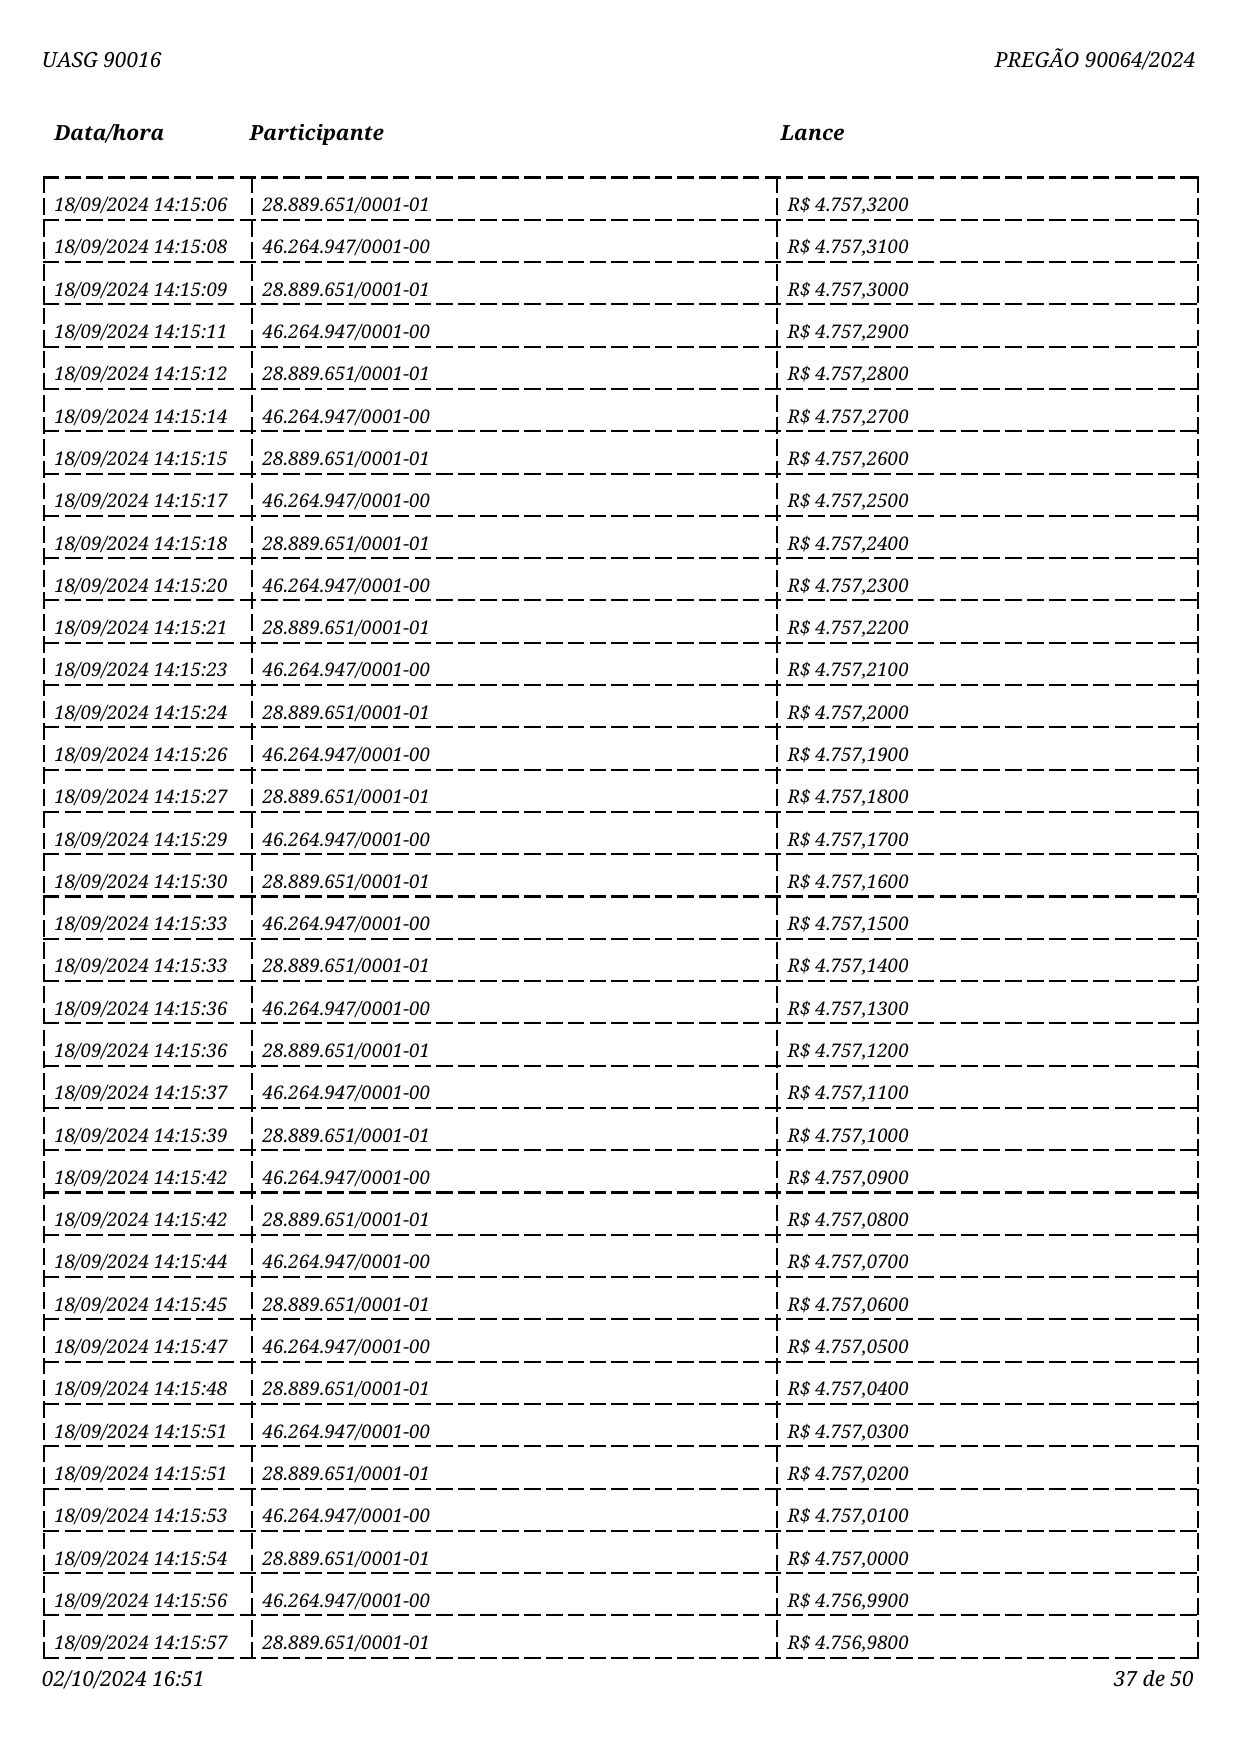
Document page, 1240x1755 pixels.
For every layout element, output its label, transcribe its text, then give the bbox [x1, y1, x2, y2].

table_cell R$ 4.757,0300 [777, 1403, 1198, 1445]
table_cell 46.264.947/0001-00 [252, 388, 777, 430]
table_cell 18/09/2024 14:15:26 [44, 726, 252, 768]
table_cell 18/09/2024 14:15:24 [44, 684, 252, 726]
table_cell R$ 4.757,1700 [777, 811, 1198, 853]
table_cell R$ 4.757,0900 [777, 1149, 1198, 1191]
table_cell 18/09/2024 14:15:14 [44, 388, 252, 430]
table_cell 46.264.947/0001-00 [252, 219, 777, 261]
table_cell R$ 4.757,0700 [777, 1234, 1198, 1276]
table_cell R$ 4.757,2800 [777, 346, 1198, 388]
table_cell 46.264.947/0001-00 [252, 1488, 777, 1530]
table_cell 18/09/2024 14:15:39 [44, 1107, 252, 1149]
table_cell R$ 4.757,3100 [777, 219, 1198, 261]
table_cell R$ 4.757,0200 [777, 1445, 1198, 1487]
table_cell 28.889.651/0001-01 [252, 1614, 777, 1657]
table_cell 46.264.947/0001-00 [252, 1318, 777, 1361]
table_cell 18/09/2024 14:15:57 [44, 1614, 252, 1657]
table_cell 28.889.651/0001-01 [252, 853, 777, 895]
table_cell 18/09/2024 14:15:33 [44, 938, 252, 980]
table_cell 46.264.947/0001-00 [252, 1065, 777, 1107]
table_cell 18/09/2024 14:15:48 [44, 1361, 252, 1403]
table_cell 18/09/2024 14:15:51 [44, 1445, 252, 1487]
table_cell 18/09/2024 14:15:23 [44, 642, 252, 684]
table_cell R$ 4.757,2700 [777, 388, 1198, 430]
table_cell 28.889.651/0001-01 [252, 1530, 777, 1572]
table_cell 46.264.947/0001-00 [252, 642, 777, 684]
table_cell R$ 4.757,1000 [777, 1107, 1198, 1149]
table_cell R$ 4.757,1900 [777, 726, 1198, 768]
table_cell R$ 4.757,2600 [777, 430, 1198, 472]
table_cell 28.889.651/0001-01 [252, 515, 777, 557]
table_cell R$ 4.757,1200 [777, 1022, 1198, 1064]
table_cell 18/09/2024 14:15:45 [44, 1276, 252, 1318]
table_cell 46.264.947/0001-00 [252, 1149, 777, 1191]
table_cell 28.889.651/0001-01 [252, 938, 777, 980]
table_cell 18/09/2024 14:15:53 [44, 1488, 252, 1530]
table_cell 28.889.651/0001-01 [252, 261, 777, 303]
table_cell 46.264.947/0001-00 [252, 895, 777, 938]
table_cell 18/09/2024 14:15:36 [44, 980, 252, 1022]
table_cell R$ 4.757,2400 [777, 515, 1198, 557]
table_cell 18/09/2024 14:15:21 [44, 599, 252, 642]
table_cell 46.264.947/0001-00 [252, 1403, 777, 1445]
table_cell 18/09/2024 14:15:51 [44, 1403, 252, 1445]
table_cell R$ 4.757,2500 [777, 473, 1198, 515]
table_header 18/09/2024 14:15:06 [44, 176, 252, 219]
table_cell R$ 4.757,1400 [777, 938, 1198, 980]
table_cell R$ 4.756,9800 [777, 1614, 1198, 1657]
table_cell 18/09/2024 14:15:54 [44, 1530, 252, 1572]
table_cell 28.889.651/0001-01 [252, 1022, 777, 1064]
table_header R$ 4.757,3200 [777, 176, 1198, 219]
table_cell R$ 4.757,1600 [777, 853, 1198, 895]
table_cell R$ 4.757,2200 [777, 599, 1198, 642]
table_cell 46.264.947/0001-00 [252, 726, 777, 768]
table_cell R$ 4.757,2900 [777, 303, 1198, 346]
table_cell 28.889.651/0001-01 [252, 1107, 777, 1149]
table_cell R$ 4.757,0500 [777, 1318, 1198, 1361]
table_cell 28.889.651/0001-01 [252, 1445, 777, 1487]
table_cell 18/09/2024 14:15:17 [44, 473, 252, 515]
table_cell R$ 4.757,1500 [777, 895, 1198, 938]
table_cell 28.889.651/0001-01 [252, 1276, 777, 1318]
table_cell R$ 4.757,2000 [777, 684, 1198, 726]
table_cell 18/09/2024 14:15:29 [44, 811, 252, 853]
table_cell R$ 4.757,0000 [777, 1530, 1198, 1572]
table_cell 18/09/2024 14:15:30 [44, 853, 252, 895]
table_cell 18/09/2024 14:15:42 [44, 1149, 252, 1191]
table_cell R$ 4.757,2300 [777, 557, 1198, 599]
table_cell 18/09/2024 14:15:12 [44, 346, 252, 388]
table_cell 18/09/2024 14:15:11 [44, 303, 252, 346]
table_cell 28.889.651/0001-01 [252, 684, 777, 726]
table_cell 18/09/2024 14:15:27 [44, 769, 252, 811]
table_cell R$ 4.757,3000 [777, 261, 1198, 303]
table_cell 18/09/2024 14:15:18 [44, 515, 252, 557]
table_cell 28.889.651/0001-01 [252, 1361, 777, 1403]
table_cell 18/09/2024 14:15:37 [44, 1065, 252, 1107]
table_cell 46.264.947/0001-00 [252, 303, 777, 346]
table_header 28.889.651/0001-01 [252, 176, 777, 219]
table_cell 46.264.947/0001-00 [252, 473, 777, 515]
table_cell R$ 4.756,9900 [777, 1572, 1198, 1614]
table_cell R$ 4.757,0800 [777, 1191, 1198, 1234]
table_cell 18/09/2024 14:15:42 [44, 1191, 252, 1234]
table_cell R$ 4.757,0600 [777, 1276, 1198, 1318]
table_cell 28.889.651/0001-01 [252, 430, 777, 472]
table_cell R$ 4.757,0100 [777, 1488, 1198, 1530]
table_cell 28.889.651/0001-01 [252, 1191, 777, 1234]
table_cell R$ 4.757,1300 [777, 980, 1198, 1022]
table_cell 18/09/2024 14:15:56 [44, 1572, 252, 1614]
table_cell 18/09/2024 14:15:47 [44, 1318, 252, 1361]
table_cell R$ 4.757,1800 [777, 769, 1198, 811]
table_cell R$ 4.757,1100 [777, 1065, 1198, 1107]
table_cell 18/09/2024 14:15:44 [44, 1234, 252, 1276]
table_cell 46.264.947/0001-00 [252, 811, 777, 853]
table_cell 18/09/2024 14:15:09 [44, 261, 252, 303]
table_cell R$ 4.757,0400 [777, 1361, 1198, 1403]
table_cell 28.889.651/0001-01 [252, 599, 777, 642]
table_cell R$ 4.757,2100 [777, 642, 1198, 684]
table_cell 46.264.947/0001-00 [252, 1234, 777, 1276]
table_cell 46.264.947/0001-00 [252, 1572, 777, 1614]
table_cell 18/09/2024 14:15:15 [44, 430, 252, 472]
table_cell 46.264.947/0001-00 [252, 980, 777, 1022]
table_cell 18/09/2024 14:15:33 [44, 895, 252, 938]
table_cell 28.889.651/0001-01 [252, 769, 777, 811]
table_cell 28.889.651/0001-01 [252, 346, 777, 388]
table_cell 46.264.947/0001-00 [252, 557, 777, 599]
table_cell 18/09/2024 14:15:08 [44, 219, 252, 261]
table_cell 18/09/2024 14:15:36 [44, 1022, 252, 1064]
table_cell 18/09/2024 14:15:20 [44, 557, 252, 599]
